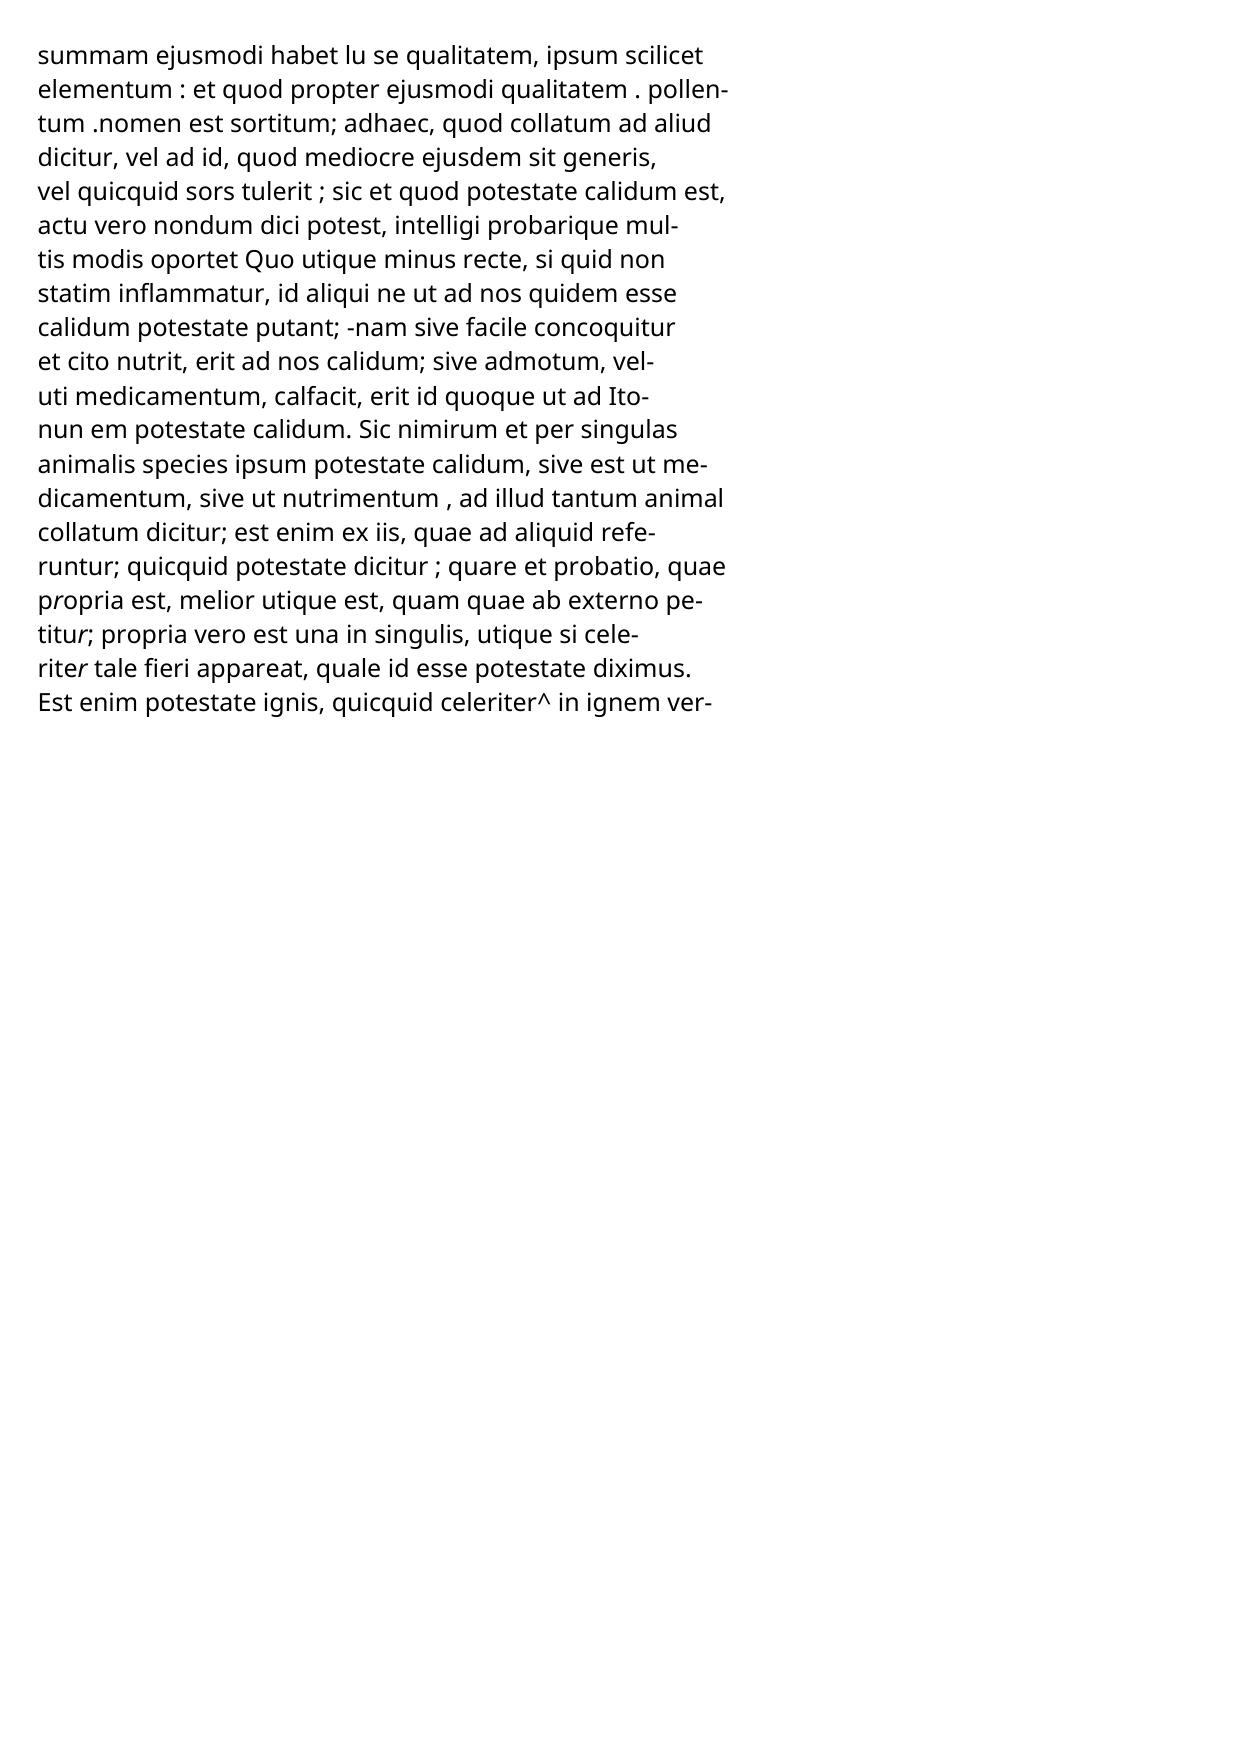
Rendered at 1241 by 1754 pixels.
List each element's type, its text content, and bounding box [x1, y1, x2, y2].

text summam ejusmodi habet lu se qualitatem, ipsum scilicet elementum : et quod propter ejusmodi qualitatem . pollen- tum .nomen est sortitum; adhaec, quod collatum ad aliud dicitur, vel ad id, quod mediocre ejusdem sit generis, vel quicquid sors tulerit ; sic et quod potestate calidum est, actu vero nondum dici potest, intelligi probarique mul- tis modis oportet Quo utique minus recte, si quid non statim inflammatur, id aliqui ne ut ad nos quidem esse calidum potestate putant; -nam sive facile concoquitur et cito nutrit, erit ad nos calidum; sive admotum, vel- uti medicamentum, calfacit, erit id quoque ut ad Ito- nun em potestate calidum. Sic nimirum et per singulas animalis species ipsum potestate calidum, sive est ut me- dicamentum, sive ut nutrimentum , ad illud tantum animal collatum dicitur; est enim ex iis, quae ad aliquid refe- runtur; quicquid potestate dicitur ; quare et probatio, quae propria est, melior utique est, quam quae ab externo pe- titur; propria vero est una in singulis, utique si cele- riter tale fieri appareat, quale id esse potestate diximus. Est enim potestate ignis, quicquid celeriter^ in ignem ver- [37, 37, 1203, 719]
